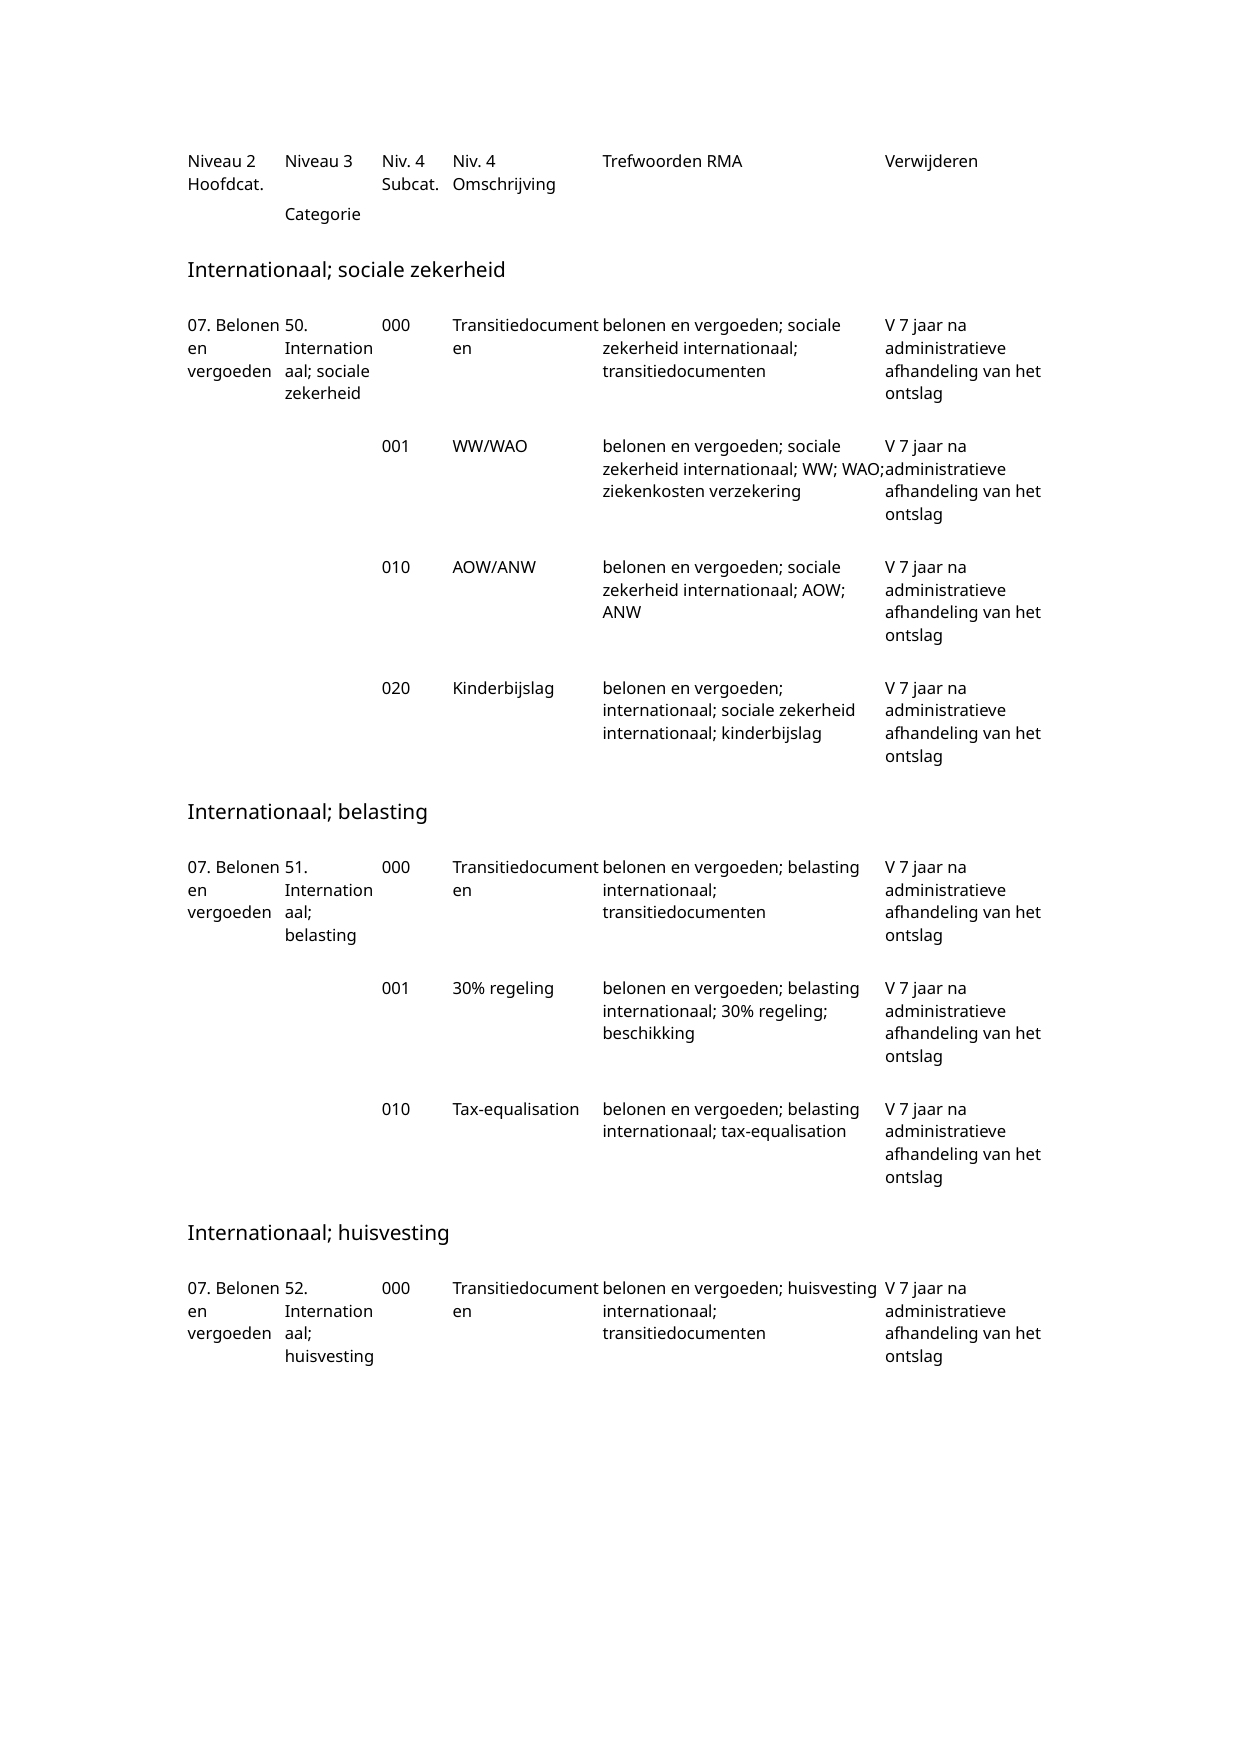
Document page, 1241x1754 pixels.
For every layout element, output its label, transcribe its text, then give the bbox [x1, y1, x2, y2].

table_cell 000 [382, 1277, 452, 1397]
table_cell 07. Belonen en vergoeden [188, 1277, 284, 1397]
table_cell Transitiedocumenten [452, 856, 602, 976]
table_cell 07. Belonen en vergoeden [188, 856, 284, 976]
table_cell [188, 676, 284, 797]
table_header Niv. 4 Subcat. [382, 150, 452, 255]
table_cell 52. Internationaal; huisvesting [285, 1277, 382, 1397]
table_cell WW/WAO [452, 435, 602, 556]
table_cell 50. Internationaal; sociale zekerheid [285, 314, 382, 435]
table_cell 000 [382, 856, 452, 976]
table_cell V 7 jaar na administratieve afhandeling van het ontslag [885, 676, 1053, 797]
table_cell 07. Belonen en vergoeden [188, 314, 284, 435]
table_cell Kinderbijslag [452, 676, 602, 797]
table_cell 001 [382, 976, 452, 1097]
table_cell belonen en vergoeden; sociale zekerheid internationaal; WW; WAO; ziekenkosten verzekering [602, 435, 885, 556]
table_cell V 7 jaar na administratieve afhandeling van het ontslag [885, 314, 1053, 435]
table_cell belonen en vergoeden; belasting internationaal; transitiedocumenten [602, 856, 885, 976]
table_cell 30% regeling [452, 976, 602, 1097]
table_cell V 7 jaar na administratieve afhandeling van het ontslag [885, 856, 1053, 976]
table_cell Transitiedocumenten [452, 314, 602, 435]
table_cell 010 [382, 556, 452, 676]
table_cell V 7 jaar na administratieve afhandeling van het ontslag [885, 976, 1053, 1097]
table_cell [188, 435, 284, 556]
table_cell V 7 jaar na administratieve afhandeling van het ontslag [885, 435, 1053, 556]
table_cell 001 [382, 435, 452, 556]
table_cell 020 [382, 676, 452, 797]
table_cell [285, 556, 382, 676]
table_cell V 7 jaar na administratieve afhandeling van het ontslag [885, 1277, 1053, 1397]
table_header Trefwoorden RMA [602, 150, 885, 255]
table_cell 000 [382, 314, 452, 435]
table_cell Internationaal; sociale zekerheid [188, 255, 1053, 314]
table_cell 51. Internationaal; belasting [285, 856, 382, 976]
table_header Niveau 3 Categorie [285, 150, 382, 255]
table_cell [188, 556, 284, 676]
table_cell Internationaal; huisvesting [188, 1218, 1053, 1277]
table_header Niv. 4 Omschrijving [452, 150, 602, 255]
table_cell [285, 435, 382, 556]
table_cell belonen en vergoeden; belasting internationaal; 30% regeling; beschikking [602, 976, 885, 1097]
table_cell belonen en vergoeden; internationaal; sociale zekerheid internationaal; kinderbijslag [602, 676, 885, 797]
table_cell belonen en vergoeden; huisvesting internationaal; transitiedocumenten [602, 1277, 885, 1397]
table_cell Tax-equalisation [452, 1097, 602, 1218]
table_cell [188, 1097, 284, 1218]
table_cell [285, 676, 382, 797]
table_header Niveau 2 Hoofdcat. [188, 150, 284, 255]
table_cell [285, 976, 382, 1097]
table_header Verwijderen [885, 150, 1053, 255]
table_cell AOW/ANW [452, 556, 602, 676]
table_cell belonen en vergoeden; sociale zekerheid internationaal; AOW; ANW [602, 556, 885, 676]
table_cell belonen en vergoeden; sociale zekerheid internationaal; transitiedocumenten [602, 314, 885, 435]
table_cell V 7 jaar na administratieve afhandeling van het ontslag [885, 1097, 1053, 1218]
table_cell V 7 jaar na administratieve afhandeling van het ontslag [885, 556, 1053, 676]
table_cell belonen en vergoeden; belasting internationaal; tax-equalisation [602, 1097, 885, 1218]
table_cell [188, 976, 284, 1097]
table_cell [285, 1097, 382, 1218]
table_cell Internationaal; belasting [188, 797, 1053, 856]
table_cell Transitiedocumenten [452, 1277, 602, 1397]
table_cell 010 [382, 1097, 452, 1218]
